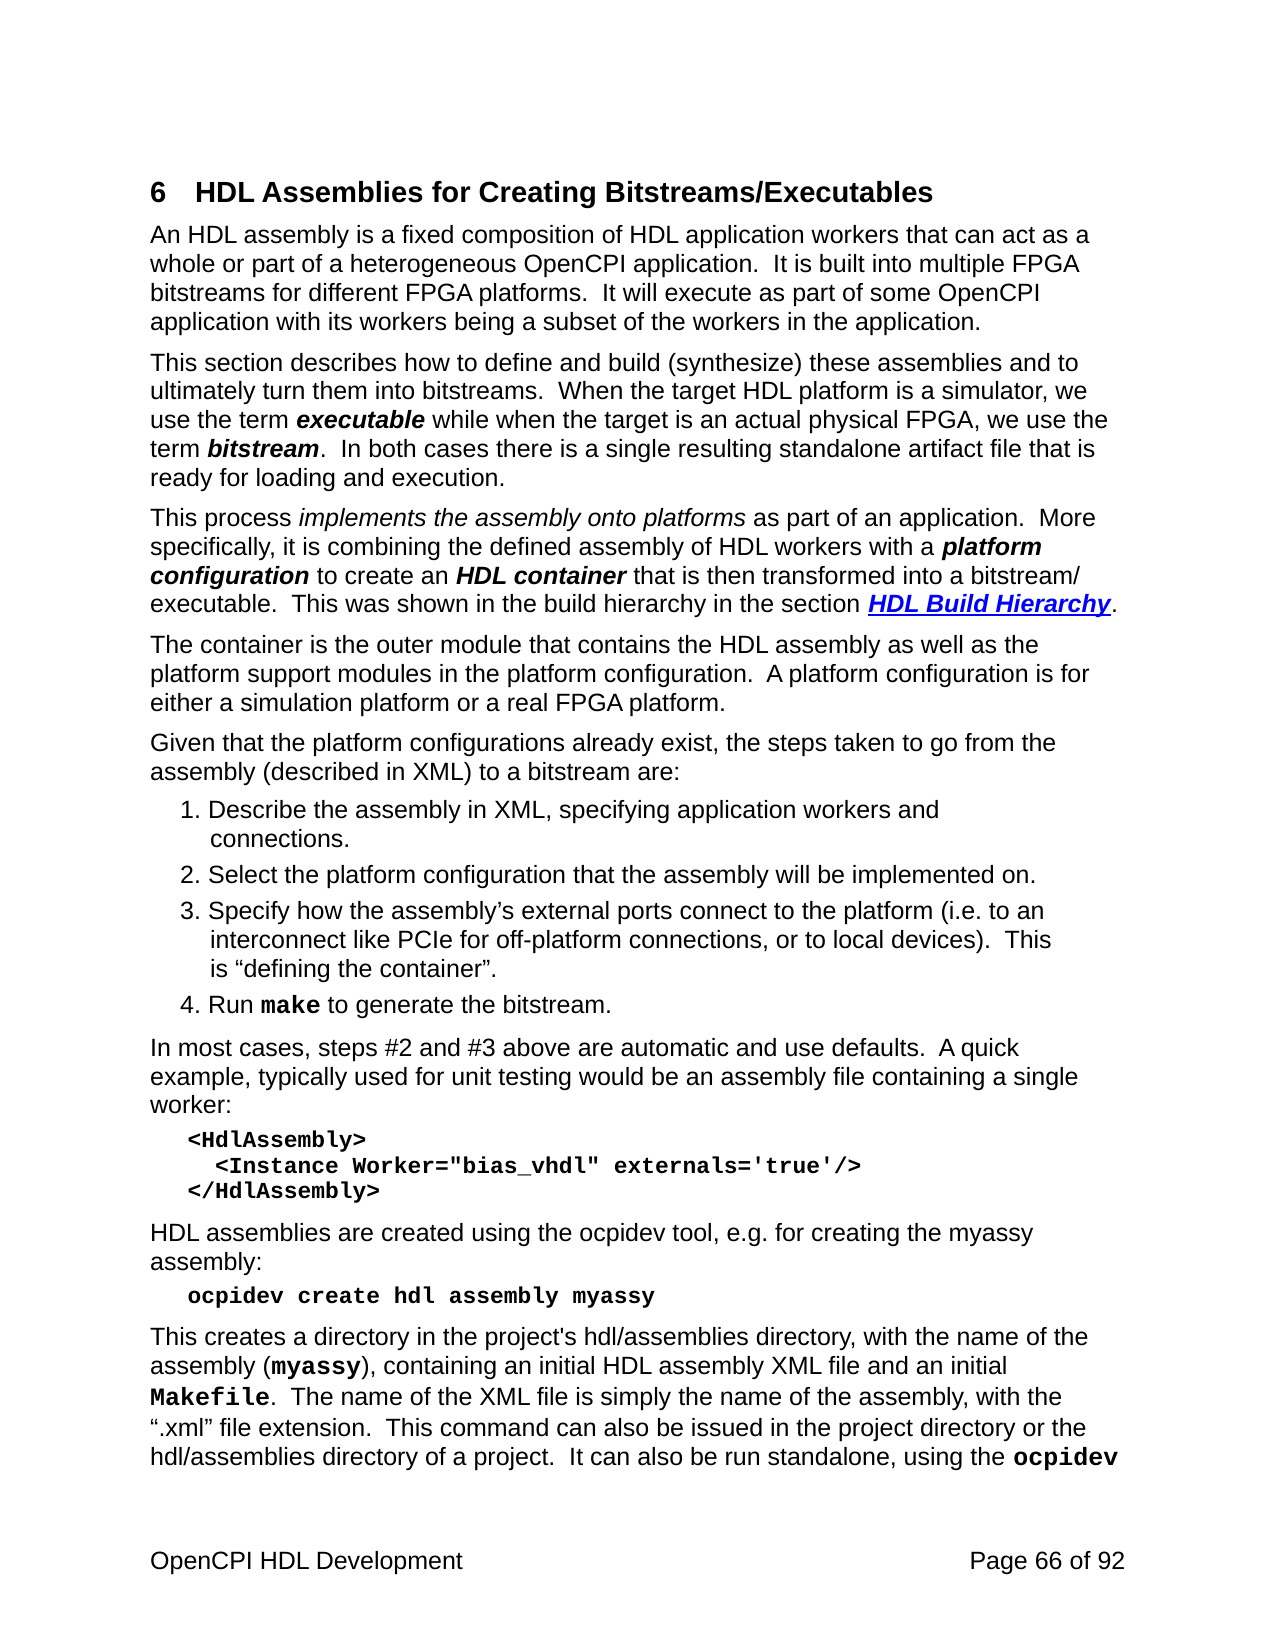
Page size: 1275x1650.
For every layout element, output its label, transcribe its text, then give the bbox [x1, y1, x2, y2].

list Run make to generate the bitstream. [180, 990, 1065, 1021]
text An HDL assembly is a fixed composition of HDL application workers that can act as a whole or part of a heterogeneous OpenCPI application. It is built into multiple FPGA bitstreams for different FPGA platforms. It will execute as part of some OpenCPI application with its workers being a subset of the workers in the application. [150, 221, 1125, 336]
text This creates a directory in the project's hdl/assemblies directory, with the name of the assembly (myassy), containing an initial HDL assembly XML file and an initial Makefile. The name of the XML file is simply the name of the assembly, with the “.xml” file extension. This command can also be issued in the project directory or the hdl/assemblies directory of a project. It can also be run standalone, using the ocpidev [150, 1322, 1125, 1472]
list Describe the assembly in XML, specifying application workers and connections. [180, 795, 1065, 852]
list Specify how the assembly’s external ports connect to the platform (i.e. to an interconnect like PCIe for off-platform connections, or to local devices). This is “defining the container”. [180, 896, 1065, 982]
text This section describes how to define and build (synthesize) these assemblies and to ultimately turn them into bitstreams. When the target HDL platform is a simulator, we use the term executable while when the target is an actual physical FPGA, we use the term bitstream. In both cases there is a single resulting standalone artifact file that is ready for loading and execution. [150, 347, 1125, 491]
text ocpidev create hdl assembly myassy [187, 1284, 1125, 1310]
list Select the platform configuration that the assembly will be implemented on. [180, 860, 1065, 889]
text The container is the outer module that contains the HDL assembly as well as the platform support modules in the platform configuration. A platform configuration is for either a simulation platform or a real FPGA platform. [150, 630, 1125, 716]
text HDL assemblies are created using the ocpidev tool, e.g. for creating the myassy assembly: [150, 1218, 1125, 1275]
text In most cases, steps #2 and #3 above are automatic and use defaults. A quick example, typically used for unit testing would be an assembly file containing a single worker: [150, 1033, 1125, 1119]
text <HdlAssembly> <Instance Worker="bias_vhdl" externals='true'/> </HdlAssembly> [187, 1128, 1125, 1206]
subtitle HDL Assemblies for Creating Bitstreams/Executables [150, 175, 1125, 208]
text Given that the platform configurations already exist, the steps taken to go from the assembly (described in XML) to a bitstream are: [150, 728, 1125, 786]
text This process implements the assembly onto platforms as part of an application. More specifically, it is combining the defined assembly of HDL workers with a platform configuration to create an HDL container that is then transformed into a bitstream/ executable. This was shown in the build hierarchy in the section HDL Build Hierarchy. [150, 503, 1125, 618]
